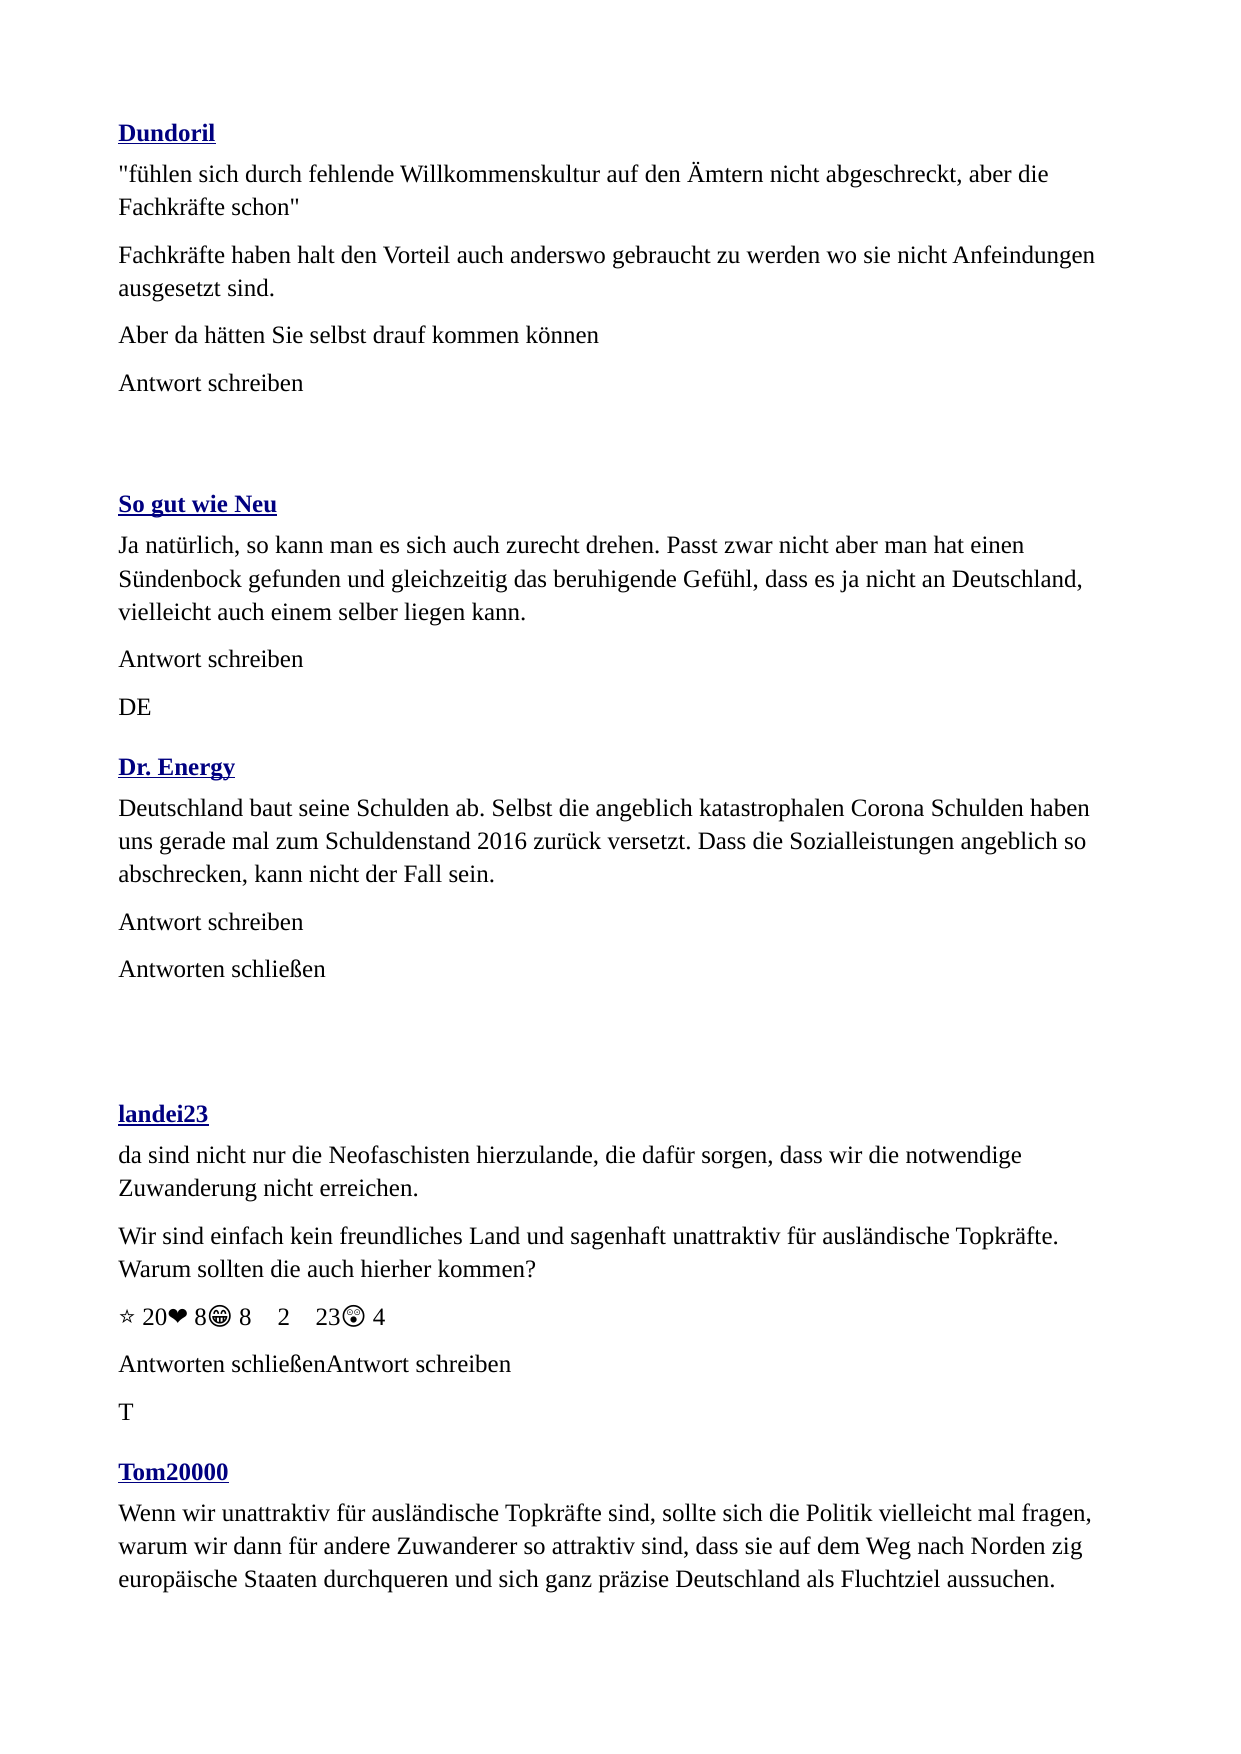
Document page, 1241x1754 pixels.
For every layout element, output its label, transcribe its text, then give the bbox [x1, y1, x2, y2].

text ⭐️ 20❤️ 8😁 8🙁 2🤨 23😲 4 [118, 1302, 1122, 1330]
text Antwort schreiben [118, 644, 1122, 673]
text Fachkräfte haben halt den Vorteil auch anderswo gebraucht zu werden wo sie nicht Anfeindungen ausgesetzt sind. [118, 240, 1122, 302]
text DE [118, 692, 1122, 721]
text Ja natürlich, so kann man es sich auch zurecht drehen. Passt zwar nicht aber man hat einen Sündenbock gefunden und gleichzeitig das beruhigende Gefühl, dass es ja nicht an Deutschland, vielleicht auch einem selber liegen kann. [118, 531, 1122, 625]
subtitle Dr. Energy [118, 752, 1122, 781]
text Deutschland baut seine Schulden ab. Selbst die angeblich katastrophalen Corona Schulden haben uns gerade mal zum Schuldenstand 2016 zurück versetzt. Dass die Sozialleistungen angeblich so abschrecken, kann nicht der Fall sein. [118, 793, 1122, 888]
text Aber da hätten Sie selbst drauf kommen können [118, 321, 1122, 349]
text Antwort schreiben [118, 368, 1122, 397]
text "fühlen sich durch fehlende Willkommenskultur auf den Ämtern nicht abgeschreckt, aber die Fachkräfte schon" [118, 159, 1122, 221]
text Wir sind einfach kein freundliches Land und sagenhaft unattraktiv für ausländische Topkräfte. Warum sollten die auch hierher kommen? [118, 1221, 1122, 1283]
subtitle landei23 [118, 1099, 1122, 1128]
subtitle Tom20000 [118, 1457, 1122, 1486]
text Antworten schließenAntwort schreiben [118, 1349, 1122, 1378]
text Antworten schließen [118, 954, 1122, 983]
subtitle Dundoril [118, 118, 1122, 147]
text Antwort schreiben [118, 907, 1122, 936]
text Wenn wir unattraktiv für ausländische Topkräfte sind, sollte sich die Politik vielleicht mal fragen, warum wir dann für andere Zuwanderer so attraktiv sind, dass sie auf dem Weg nach Norden zig europäische Staaten durchqueren und sich ganz präzise Deutschland als Fluchtziel aussuchen. [118, 1498, 1122, 1593]
text T [118, 1397, 1122, 1426]
text da sind nicht nur die Neofaschisten hierzulande, die dafür sorgen, dass wir die notwendige Zuwanderung nicht erreichen. [118, 1140, 1122, 1202]
subtitle So gut wie Neu [118, 489, 1122, 518]
